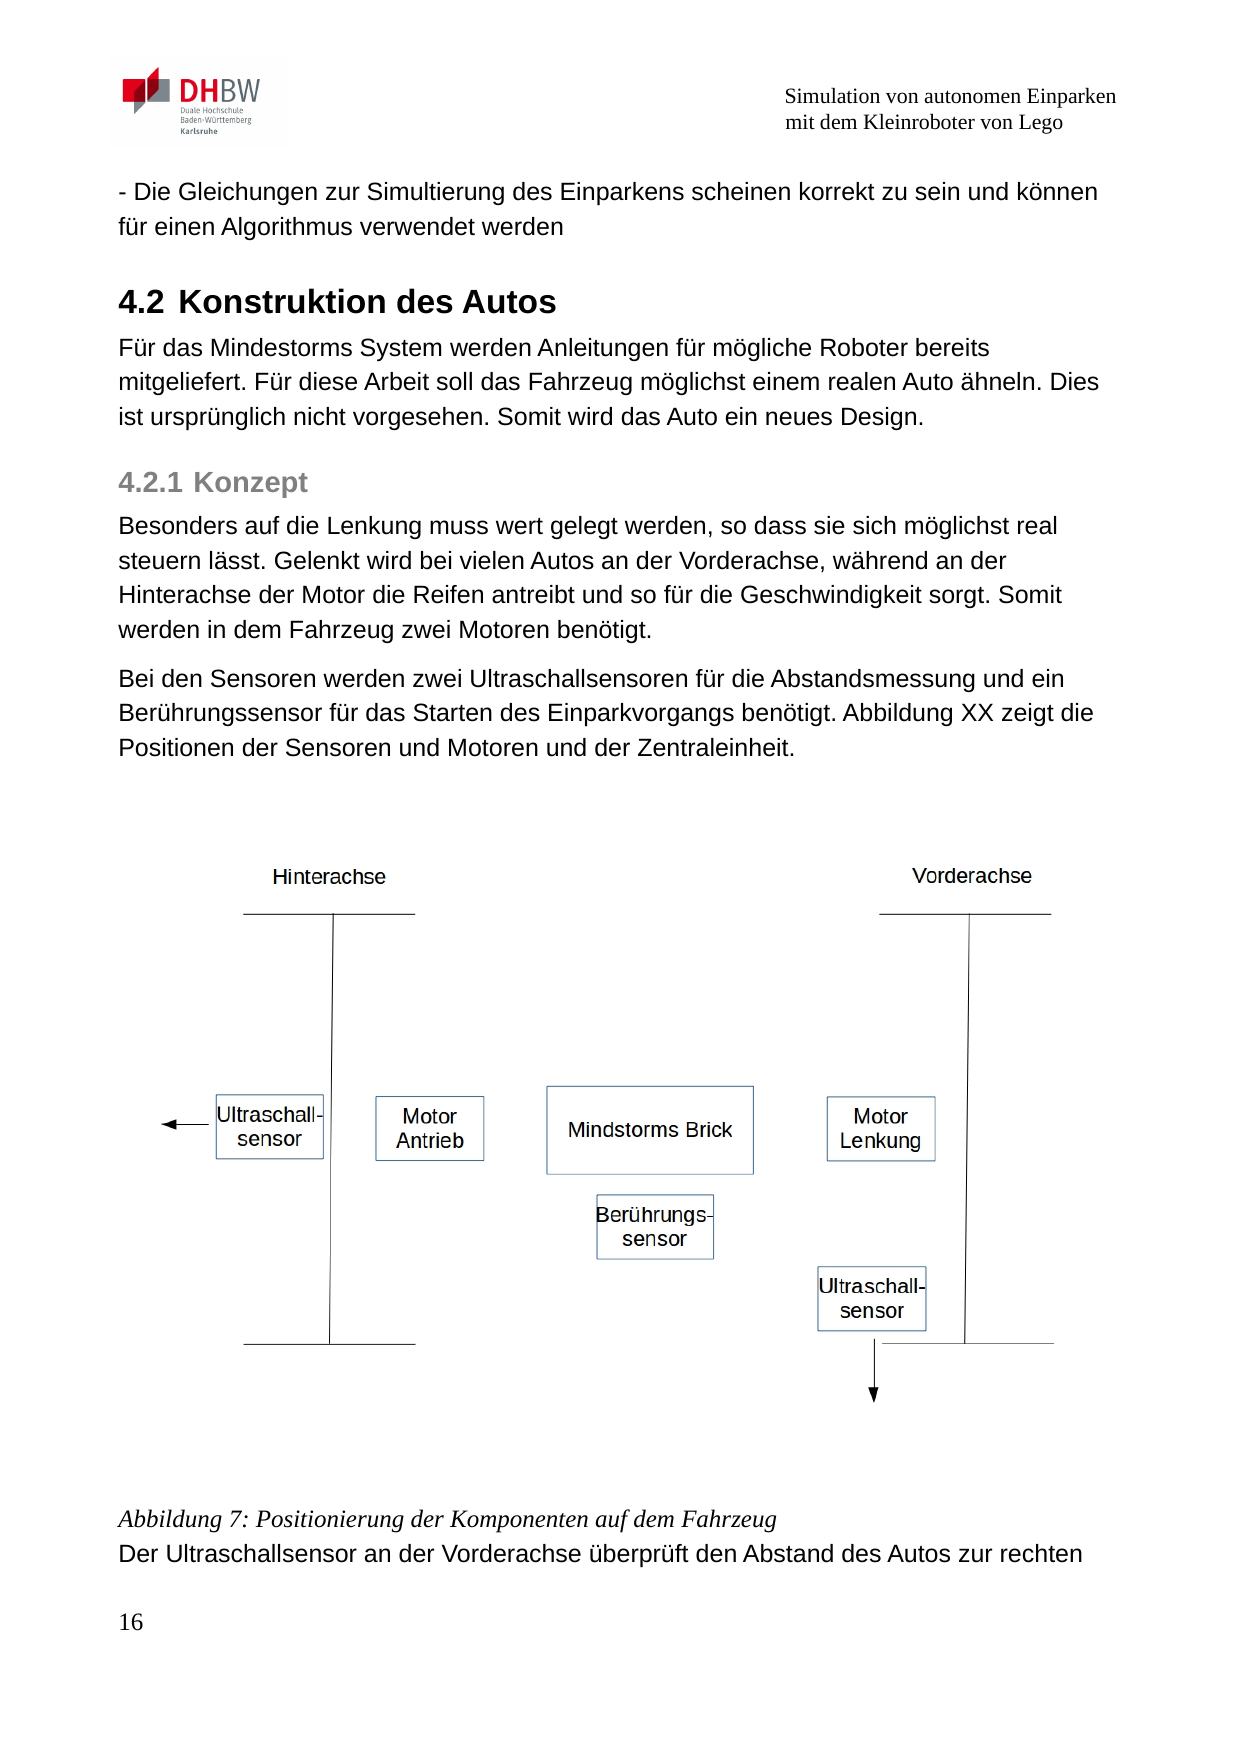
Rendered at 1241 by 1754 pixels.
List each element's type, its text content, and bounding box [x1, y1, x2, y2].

subtitle Konstruktion des Autos [118, 281, 1122, 320]
text Für das Mindestorms System werden Anleitungen für mögliche Roboter bereits mitgeliefert. Für diese Arbeit soll das Fahrzeug möglichst einem realen Auto ähneln. Dies ist ursprünglich nicht vorgesehen. Somit wird das Auto ein neues Design. [118, 333, 1122, 430]
text - Die Gleichungen zur Simultierung des Einparkens scheinen korrekt zu sein und können für einen Algorithmus verwendet werden [118, 177, 1122, 240]
text Der Ultraschallsensor an der Vorderachse überprüft den Abstand des Autos zur rechten [118, 1533, 1122, 1567]
text Bei den Sensoren werden zwei Ultraschallsensoren für die Abstandsmessung und ein Berührungssensor für das Starten des Einparkvorgangs benötigt. Abbildung XX zeigt die Positionen der Sensoren und Motoren und der Zentraleinheit. [118, 664, 1122, 761]
picture [108, 54, 291, 148]
subtitle Konzept [118, 465, 1122, 499]
text Abbildung 7: Positionierung der Komponenten auf dem Fahrzeug [118, 1504, 1122, 1533]
text [118, 782, 1122, 794]
picture [118, 794, 1123, 1504]
text Besonders auf die Lenkung muss wert gelegt werden, so dass sie sich möglichst real steuern lässt. Gelenkt wird bei vielen Autos an der Vorderachse, während an der Hinterachse der Motor die Reifen antreibt und so für die Geschwindigkeit sorgt. Somit werden in dem Fahrzeug zwei Motoren benötigt. [118, 511, 1122, 643]
